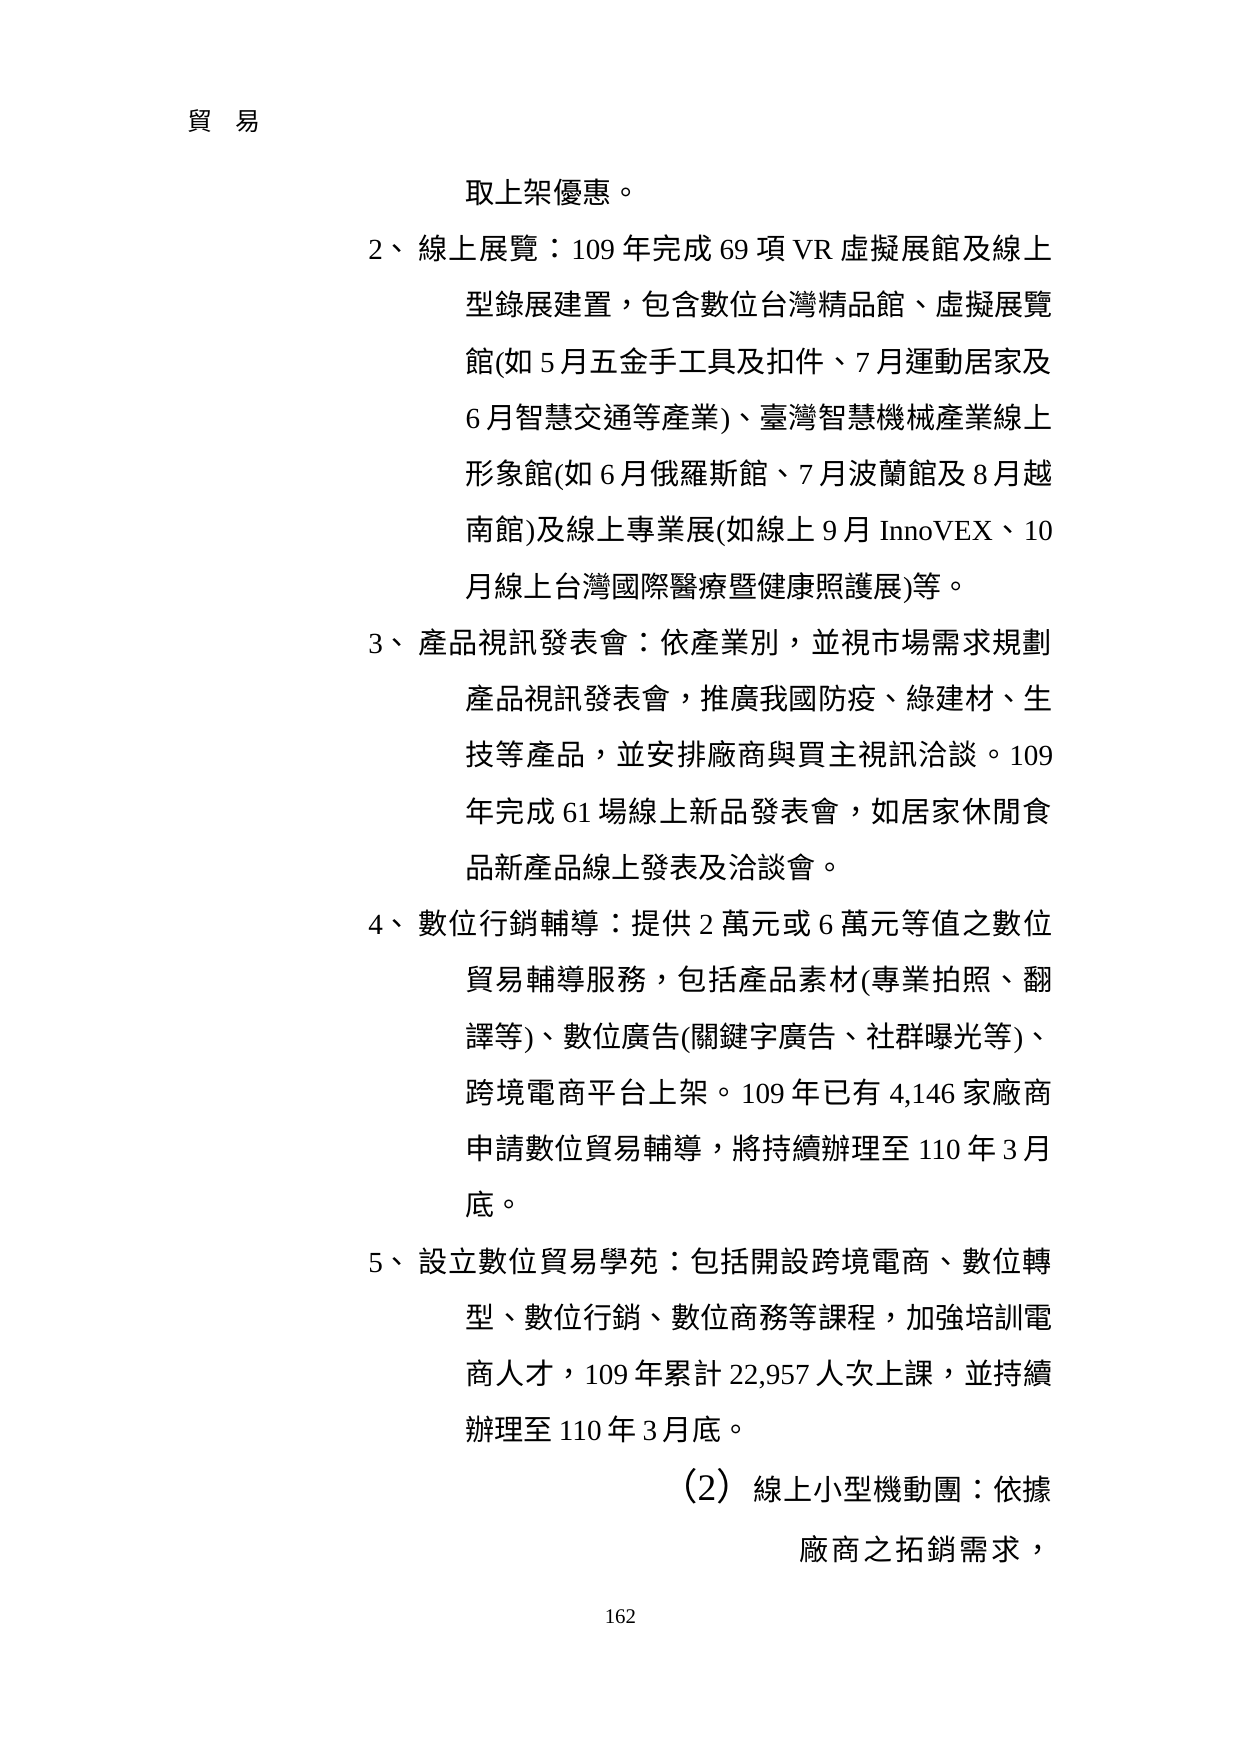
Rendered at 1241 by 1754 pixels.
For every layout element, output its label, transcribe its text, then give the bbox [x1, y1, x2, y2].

list 設立數位貿易學苑：包括開設跨境電商、數位轉型、數位行銷、數位商務等課程，加強培訓電商人才，109年累計22,957人次上課，並持續辦理至110年3月底。 [368, 1227, 1053, 1452]
list 線上小型機動團：依據廠商之拓銷需求， [660, 1452, 1053, 1573]
list 線上展覽：109年完成69項VR虛擬展館及線上型錄展建置，包含數位台灣精品館、虛擬展覽館(如5月五金手工具及扣件、7月運動居家及6月智慧交通等產業)、臺灣智慧機械產業線上形象館(如6月俄羅斯館、7月波蘭館及8月越南館)及線上專業展(如線上9月InnoVEX、10月線上台灣國際醫療暨健康照護展)等。 [368, 214, 1053, 608]
list 產品視訊發表會：依產業別，並視市場需求規劃產品視訊發表會，推廣我國防疫、綠建材、生技等產品，並安排廠商與買主視訊洽談。109年完成61場線上新品發表會，如居家休閒食品新產品線上發表及洽談會。 [368, 608, 1053, 889]
list 取上架優惠。 [368, 158, 1053, 214]
list 數位行銷輔導：提供2萬元或6萬元等值之數位貿易輔導服務，包括產品素材(專業拍照、翻譯等)、數位廣告(關鍵字廣告、社群曝光等)、跨境電商平台上架。109年已有4,146家廠商申請數位貿易輔導，將持續辦理至110年3月底。 [368, 889, 1053, 1227]
